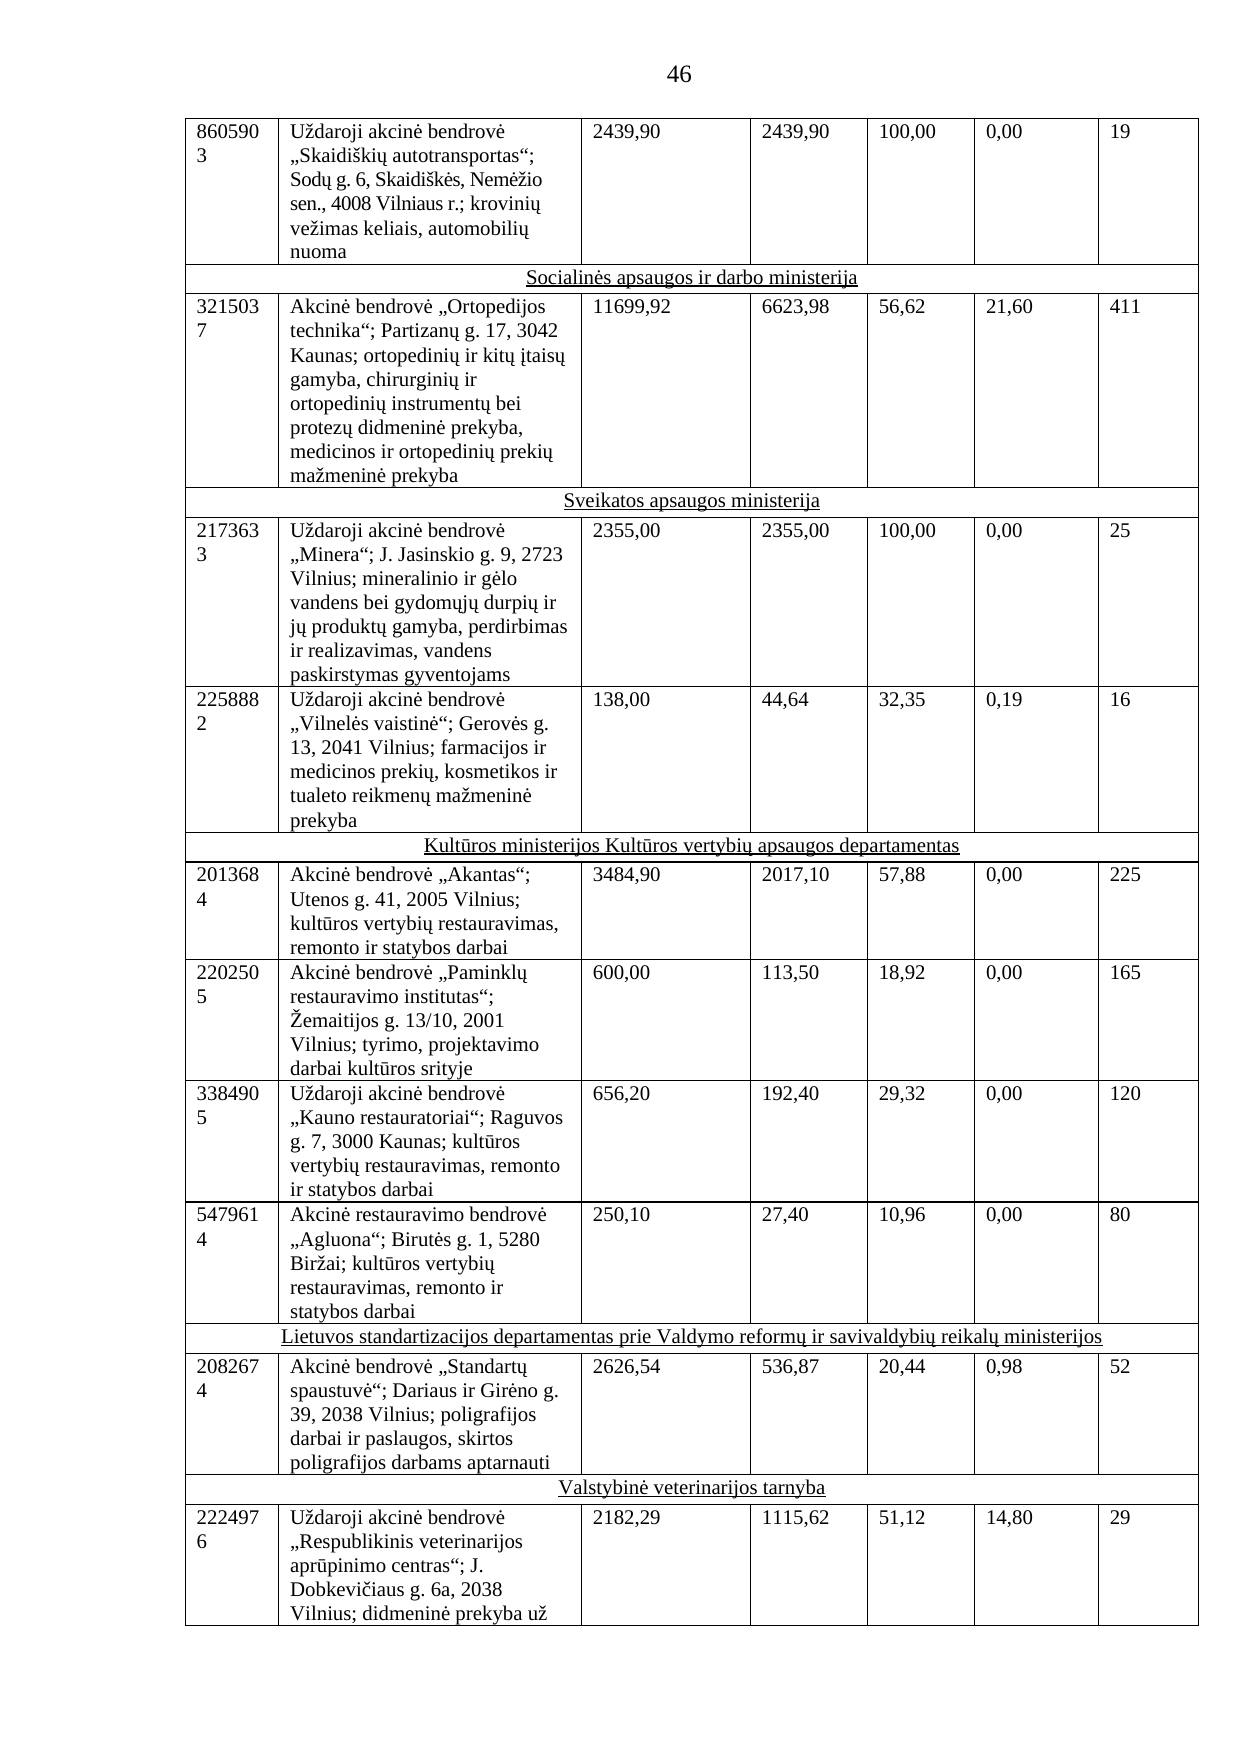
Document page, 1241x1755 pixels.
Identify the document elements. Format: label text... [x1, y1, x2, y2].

table_cell 2224976 [186, 1505, 278, 1625]
table_cell 250,10 [582, 1203, 750, 1323]
table_cell Kultūros ministerijos Kultūros vertybių apsaugos departamentas [186, 833, 1198, 861]
table_cell 100,00 [868, 518, 974, 686]
table_cell 19 [1099, 119, 1198, 263]
table_cell 44,64 [751, 687, 867, 832]
table_cell 2355,00 [751, 518, 867, 686]
table_cell [180, 686, 185, 832]
table_cell 0,19 [975, 687, 1098, 832]
table_cell 52 [1099, 1354, 1198, 1474]
table_cell 0,00 [975, 1081, 1098, 1201]
table_cell 2439,90 [751, 119, 867, 263]
table_cell 2082674 [186, 1354, 278, 1474]
table_cell [180, 293, 185, 487]
table_cell 2258882 [186, 687, 278, 832]
table_cell Uždaroji akcinė bendrovė „Skaidiškių autotransportas“; Sodų g. 6, Skaidiškės, Nemėžio sen., 4008 Vilniaus r.; krovinių vežimas keliais, automobilių nuoma [279, 119, 581, 263]
table_cell 51,12 [868, 1505, 974, 1625]
table_cell [180, 1323, 185, 1352]
table_cell 11699,92 [582, 294, 750, 487]
table_cell 27,40 [751, 1203, 867, 1323]
table_cell 411 [1099, 294, 1198, 487]
table_cell 3384905 [186, 1081, 278, 1201]
table_cell 0,00 [975, 518, 1098, 686]
table_cell 0,00 [975, 1203, 1098, 1323]
table_cell 29,32 [868, 1081, 974, 1201]
table_cell 16 [1099, 687, 1198, 832]
table_cell 2017,10 [751, 863, 867, 959]
table_cell 2626,54 [582, 1354, 750, 1474]
table_cell 113,50 [751, 960, 867, 1080]
table_cell [180, 1353, 185, 1474]
table_cell 80 [1099, 1203, 1198, 1323]
table_cell 25 [1099, 518, 1198, 686]
table_cell [180, 1474, 185, 1504]
table_cell 8605903 [186, 119, 278, 263]
table_cell Akcinė bendrovė „Paminklų restauravimo institutas“; Žemaitijos g. 13/10, 2001 Vilnius; tyrimo, projektavimo darbai kultūros srityje [279, 960, 581, 1080]
table_cell 2202505 [186, 960, 278, 1080]
table_cell Akcinė restauravimo bendrovė „Agluona“; Birutės g. 1, 5280 Biržai; kultūros vertybių restauravimas, remonto ir statybos darbai [279, 1203, 581, 1323]
table_cell Uždaroji akcinė bendrovė „Respublikinis veterinarijos aprūpinimo centras“; J. Dobkevičiaus g. 6a, 2038 Vilnius; didmeninė prekyba už [279, 1505, 581, 1625]
table_cell Akcinė bendrovė „Akantas“; Utenos g. 41, 2005 Vilnius; kultūros vertybių restauravimas, remonto ir statybos darbai [279, 863, 581, 959]
table_cell 6623,98 [751, 294, 867, 487]
table_cell [180, 517, 185, 686]
table_cell 21,60 [975, 294, 1098, 487]
table_cell 2013684 [186, 863, 278, 959]
table_cell 2182,29 [582, 1505, 750, 1625]
table_cell 0,00 [975, 863, 1098, 959]
table_cell 165 [1099, 960, 1198, 1080]
table_cell Lietuvos standartizacijos departamentas prie Valdymo reformų ir savivaldybių reikalų ministerijos [186, 1324, 1198, 1352]
table_cell 2355,00 [582, 518, 750, 686]
table_cell [180, 959, 185, 1080]
table_cell 1115,62 [751, 1505, 867, 1625]
table_cell Uždaroji akcinė bendrovė „Minera“; J. Jasinskio g. 9, 2723 Vilnius; mineralinio ir gėlo vandens bei gydomųjų durpių ir jų produktų gamyba, perdirbimas ir realizavimas, vandens paskirstymas gyventojams [279, 518, 581, 686]
table_cell 20,44 [868, 1354, 974, 1474]
table_cell Akcinė bendrovė „Standartų spaustuvė“; Dariaus ir Girėno g. 39, 2038 Vilnius; poligrafijos darbai ir paslaugos, skirtos poligrafijos darbams aptarnauti [279, 1354, 581, 1474]
table_cell 656,20 [582, 1081, 750, 1201]
table_cell 138,00 [582, 687, 750, 832]
table_cell 18,92 [868, 960, 974, 1080]
table_cell [180, 861, 185, 959]
table_cell [180, 487, 185, 517]
table_cell Socialinės apsaugos ir darbo ministerija [186, 265, 1198, 293]
table_cell 120 [1099, 1081, 1198, 1201]
table_cell 29 [1099, 1505, 1198, 1625]
table_cell [180, 832, 185, 861]
table_cell 0,00 [975, 960, 1098, 1080]
table_cell 2173633 [186, 518, 278, 686]
table_cell 0,98 [975, 1354, 1098, 1474]
table_cell 536,87 [751, 1354, 867, 1474]
table_cell 5479614 [186, 1203, 278, 1323]
table_cell 600,00 [582, 960, 750, 1080]
table_cell Sveikatos apsaugos ministerija [186, 488, 1198, 517]
table_cell 57,88 [868, 863, 974, 959]
table_cell 2439,90 [582, 119, 750, 263]
table_cell 3484,90 [582, 863, 750, 959]
table_cell Uždaroji akcinė bendrovė „Kauno restauratoriai“; Raguvos g. 7, 3000 Kaunas; kultūros vertybių restauravimas, remonto ir statybos darbai [279, 1081, 581, 1201]
table_cell [180, 264, 185, 293]
table_cell [180, 1504, 185, 1625]
table_cell Valstybinė veterinarijos tarnyba [186, 1475, 1198, 1504]
table_cell 32,35 [868, 687, 974, 832]
table_cell 14,80 [975, 1505, 1098, 1625]
table_cell 225 [1099, 863, 1198, 959]
table_cell 3215037 [186, 294, 278, 487]
table_cell 192,40 [751, 1081, 867, 1201]
table_cell 100,00 [868, 119, 974, 263]
table_cell Uždaroji akcinė bendrovė „Vilnelės vaistinė“; Gerovės g. 13, 2041 Vilnius; farmacijos ir medicinos prekių, kosmetikos ir tualeto reikmenų mažmeninė prekyba [279, 687, 581, 832]
table_cell [180, 118, 185, 263]
table_cell 0,00 [975, 119, 1098, 263]
table_cell 56,62 [868, 294, 974, 487]
table_cell Akcinė bendrovė „Ortopedijos technika“; Partizanų g. 17, 3042 Kaunas; ortopedinių ir kitų įtaisų gamyba, chirurginių ir ortopedinių instrumentų bei protezų didmeninė prekyba, medicinos ir ortopedinių prekių mažmeninė prekyba [279, 294, 581, 487]
table_cell [180, 1080, 185, 1201]
table_cell 10,96 [868, 1203, 974, 1323]
table_cell [180, 1201, 185, 1323]
